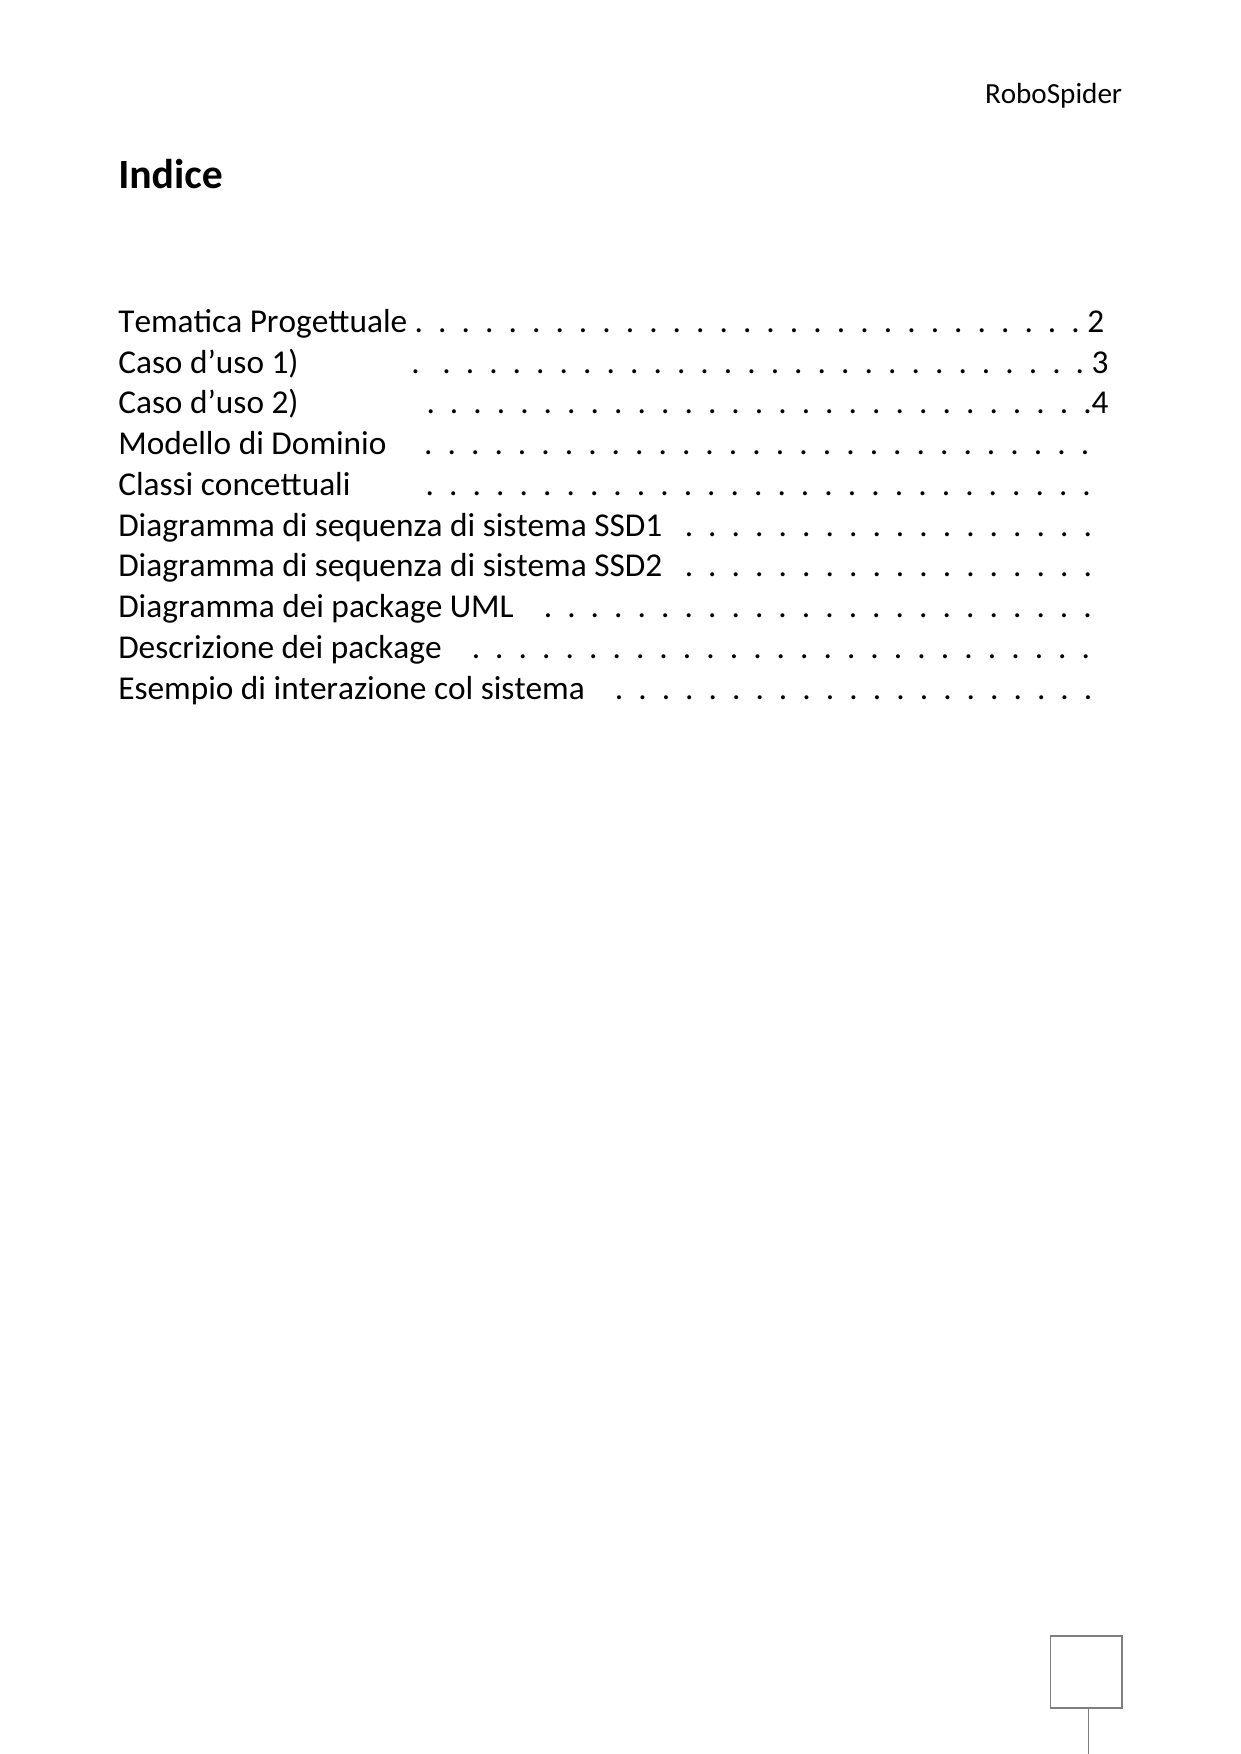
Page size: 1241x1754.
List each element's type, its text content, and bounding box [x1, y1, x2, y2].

text Indice [118, 148, 1122, 198]
text Descrizione dei package . . . . . . . . . . . . . . . . . . . . . . . . . . . [118, 626, 1122, 667]
text Caso d’uso 1) . . . . . . . . . . . . . . . . . . . . . . . . . . . . . 3 [118, 341, 1122, 382]
text Esempio di interazione col sistema . . . . . . . . . . . . . . . . . . . . . [118, 667, 1122, 707]
text Diagramma dei package UML . . . . . . . . . . . . . . . . . . . . . . . . [118, 585, 1122, 626]
text Diagramma di sequenza di sistema SSD1 . . . . . . . . . . . . . . . . . . [118, 504, 1122, 544]
text Caso d’uso 2) . . . . . . . . . . . . . . . . . . . . . . . . . . . . .4 [118, 382, 1122, 422]
text Modello di Dominio . . . . . . . . . . . . . . . . . . . . . . . . . . . . . [118, 422, 1122, 463]
text Tematica Progettuale . . . . . . . . . . . . . . . . . . . . . . . . . . . . . 2 [118, 300, 1107, 341]
text Classi concettuali . . . . . . . . . . . . . . . . . . . . . . . . . . . . . [118, 463, 1122, 504]
text Diagramma di sequenza di sistema SSD2 . . . . . . . . . . . . . . . . . . [118, 544, 1122, 585]
